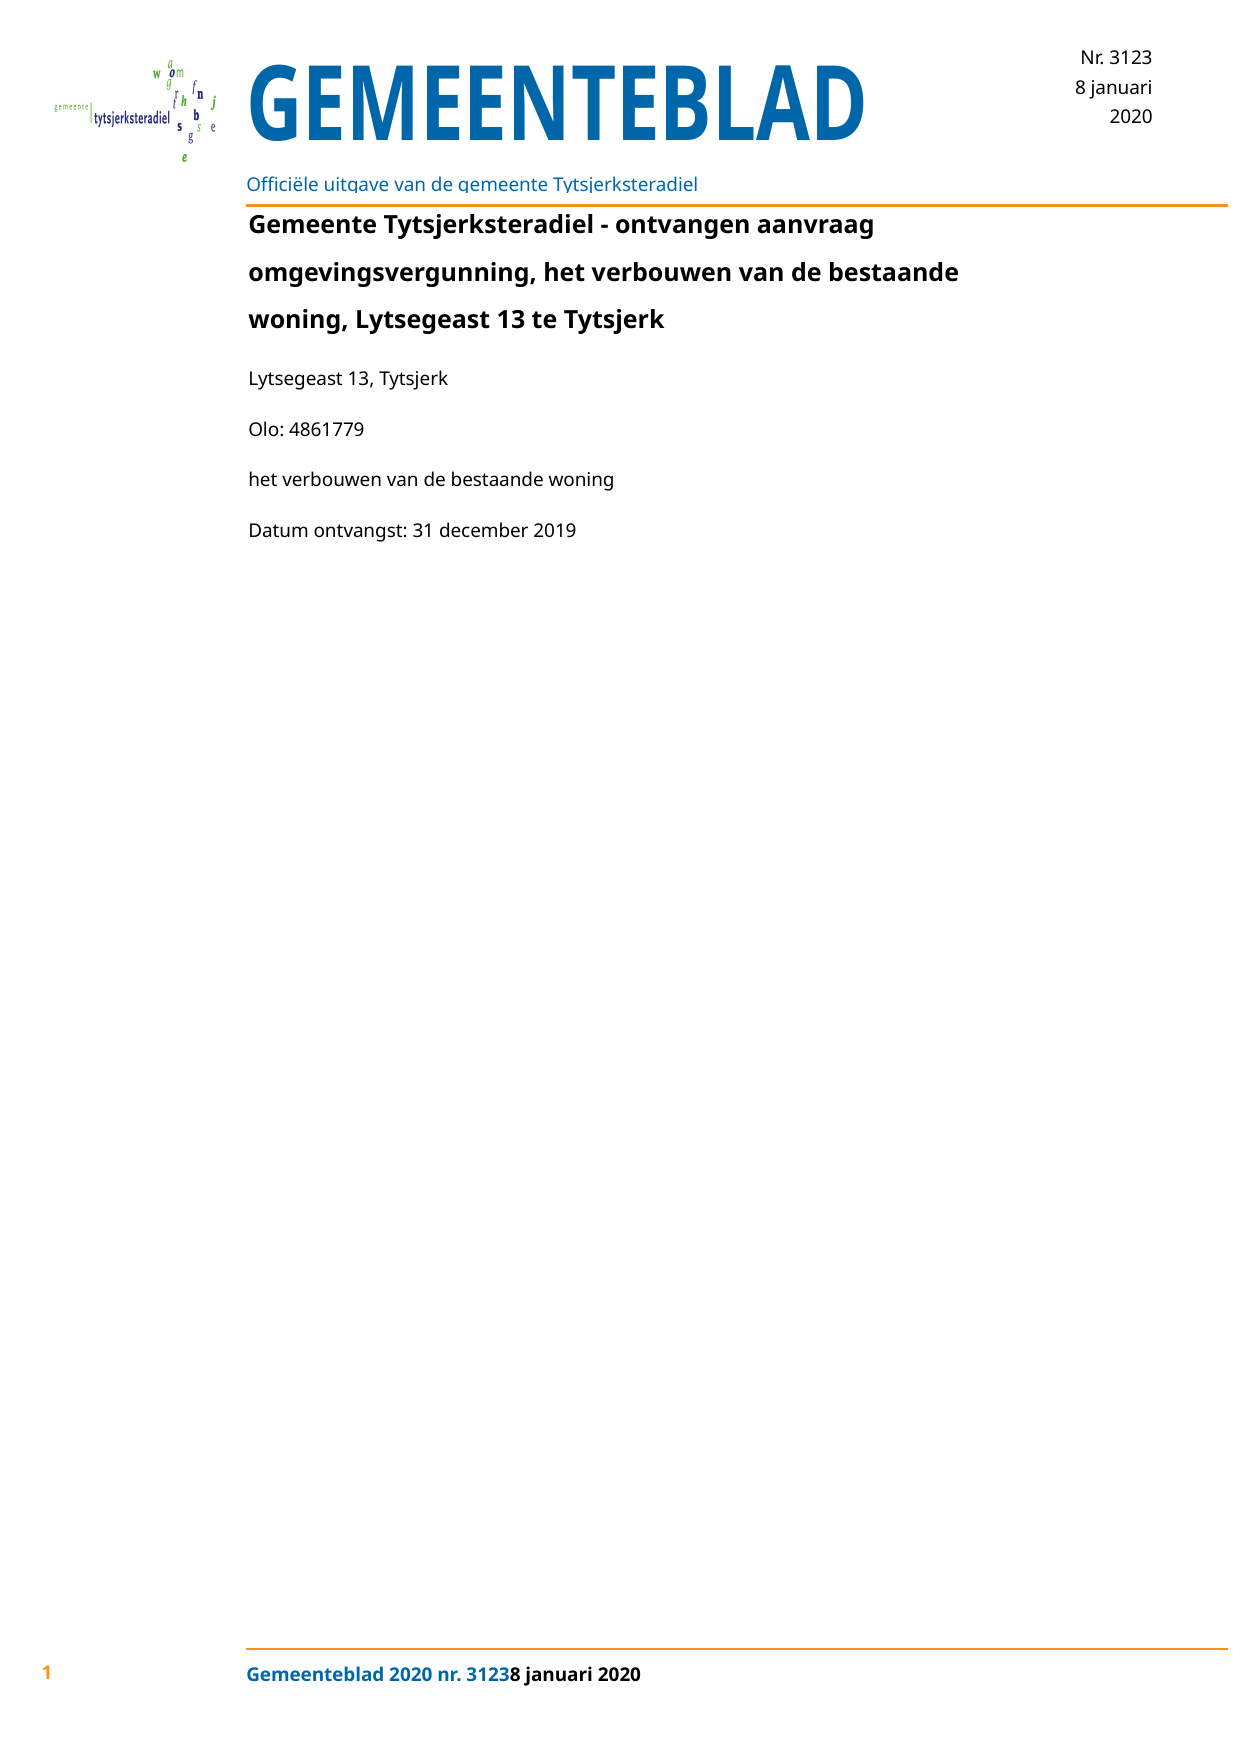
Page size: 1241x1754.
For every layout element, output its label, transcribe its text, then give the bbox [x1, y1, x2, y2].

text Datum ontvangst: 31 december 2019 [248, 517, 1152, 542]
text Lytsegeast 13, Tytsjerk [248, 366, 1152, 391]
text het verbouwen van de bestaande woning [248, 466, 1152, 492]
text Olo: 4861779 [248, 416, 1152, 442]
picture [41, 47, 231, 172]
text Gemeente Tytsjerksteradiel - ontvangen aanvraag omgevingsvergunning, het verbouwen van de bestaande woning, Lytsegeast 13 te Tytsjerk [248, 207, 1152, 336]
